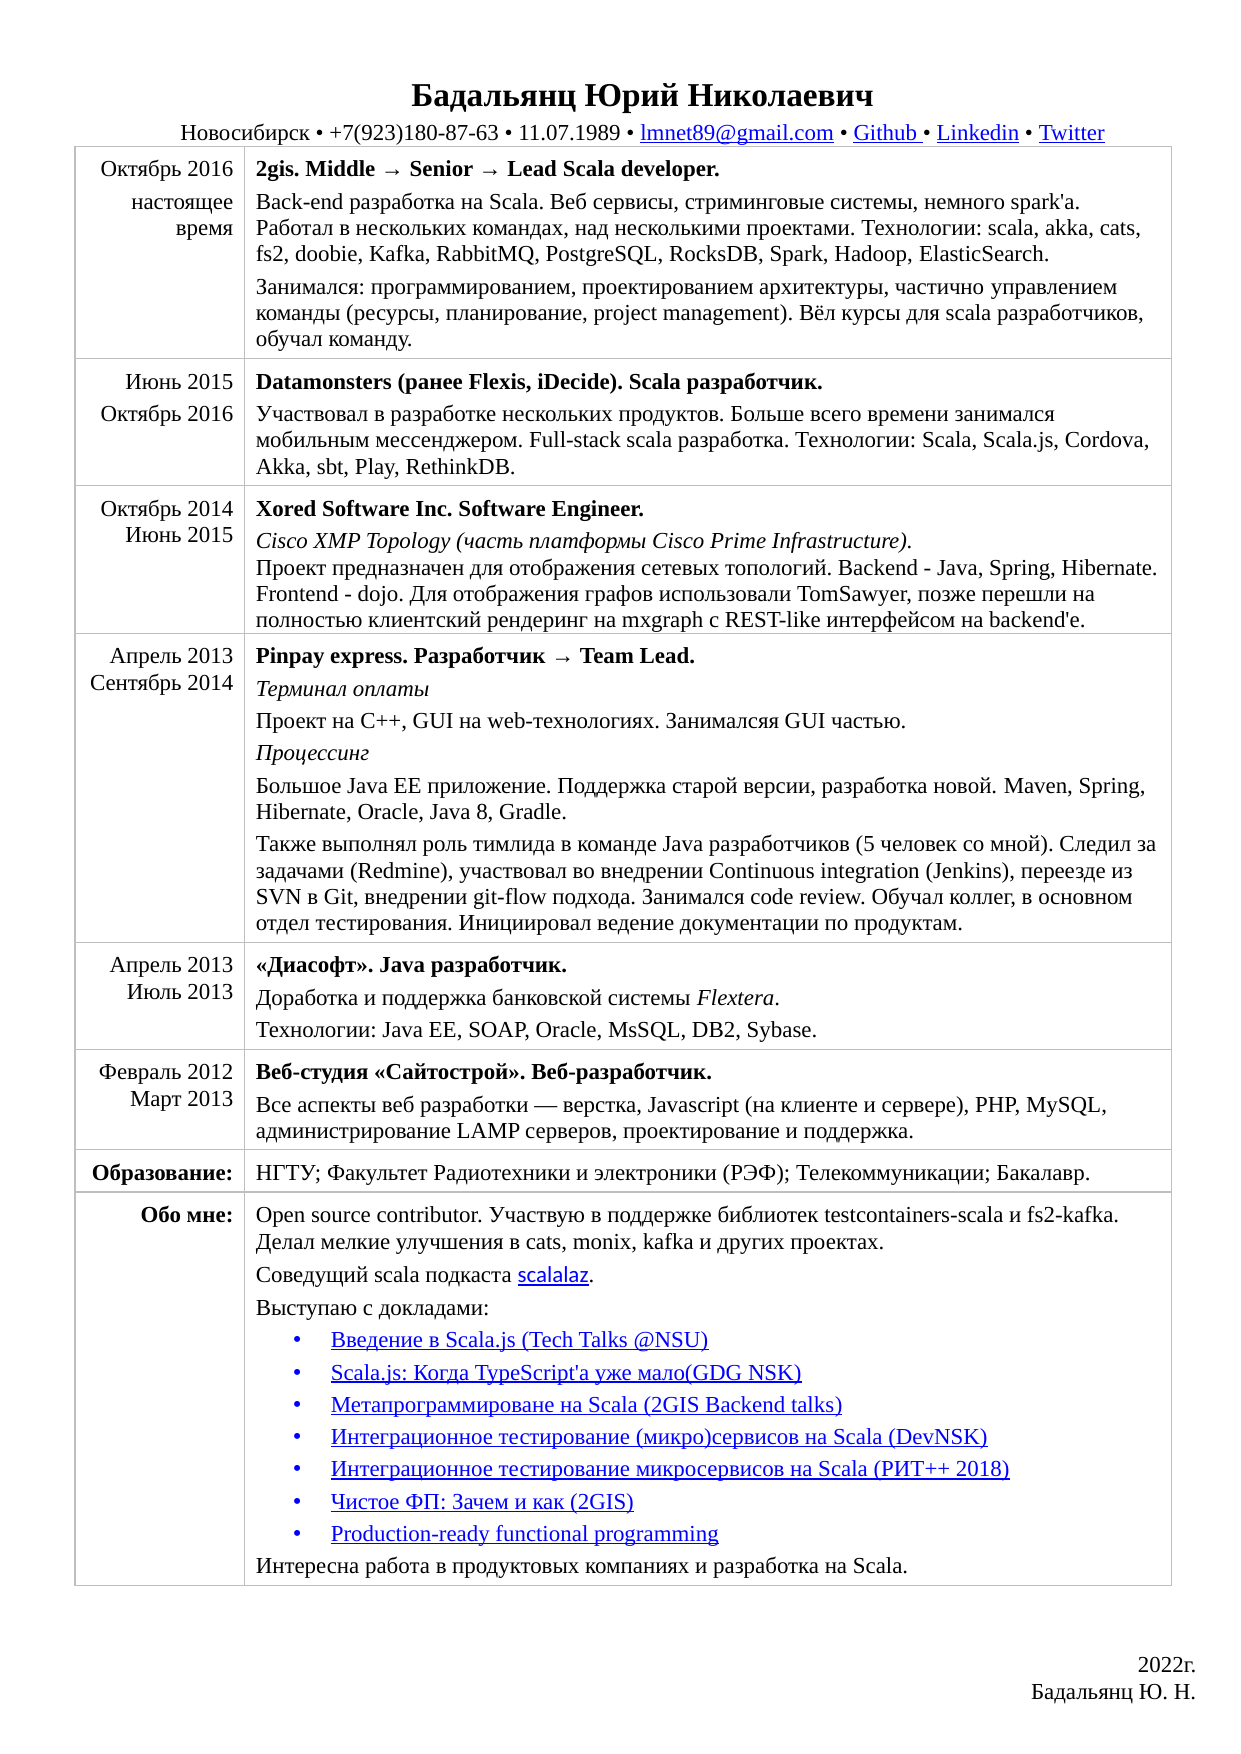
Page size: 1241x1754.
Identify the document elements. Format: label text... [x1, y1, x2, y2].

table_cell Апрель 2013 Июль 2013 [76, 943, 244, 1048]
table_cell Обо мне: [76, 1193, 244, 1584]
table_cell Образование: [76, 1150, 244, 1191]
table_cell Pinpay express. Разработчик → Team Lead. Терминал оплаты Проект на C++, GUI на web-технологиях. Занималсяя GUI частью. Процессинг Большое Java EE приложение. Поддержка старой версии, разработка новой. Maven, Spring, Hibernate, Oracle, Java 8, Gradle. Также выполнял роль тимлида в команде Java разработчиков (5 человек со мной). Следил за задачами (Redmine), участвовал во внедрении Continuous integration (Jenkins), переезде из SVN в Git, внедрении git-flow подхода. Занимался code review. Обучал коллег, в основном отдел тестирования. Инициировал ведение документации по продуктам. [245, 634, 1171, 942]
table_header 2gis. Middle → Senior → Lead Scala developer. Back-end разработка на Scala. Веб сервисы, стриминговые системы, немного spark'а. Работал в нескольких командах, над несколькими проектами. Технологии: scala, akka, cats, fs2, doobie, Kafka, RabbitMQ, PostgreSQL, RocksDB, Spark, Hadoop, ElasticSearch. Занимался: программированием, проектированием архитектуры, частично управлением команды (ресурсы, планирование, project management). Вёл курсы для scala разработчиков, обучал команду. [245, 147, 1171, 358]
table_cell НГТУ; Факультет Радиотехники и электроники (РЭФ); Телекоммуникации; Бакалавр. [245, 1150, 1171, 1191]
text Новосибирск • +7(923)180-87-63 • 11.07.1989 • lmnet89@gmail.com • Github • Linkedin • Twitter [89, 119, 1196, 146]
table_cell Апрель 2013 Сентябрь 2014 [76, 634, 244, 942]
table_cell Июнь 2015 Октябрь 2016 [76, 359, 244, 485]
table_cell Open source contributor. Участвую в поддержке библиотек testcontainers-scala и fs2-kafka. Делал мелкие улучшения в cats, monix, kafka и других проектах. Соведущий scala подкаста scalalaz. Выступаю с докладами: Введение в Scala.js (Tech Talks @NSU) Scala.js: Когда TypeScript'а уже мало(GDG NSK) Метапрограммироване на Scala (2GIS Backend talks) Интеграционное тестирование (микро)сервисов на Scala (DevNSK) Интеграционное тестирование микросервисов на Scala (РИТ++ 2018) Чистое ФП: Зачем и как (2GIS) Production-ready functional programming Интересна работа в продуктовых компаниях и разработка на Scala. [245, 1193, 1171, 1584]
table_cell Xored Software Inc. Software Engineer. Cisco XMP Topology (часть платформы Cisco Prime Infrastructure). Проект предназначен для отображения сетевых топологий. Backend - Java, Spring, Hibernate. Frontend - dojo. Для отображения графов использовали TomSawyer, позже перешли на полностью клиентский рендеринг на mxgraph с REST-like интерфейсом на backend'е. [245, 486, 1171, 633]
table_cell Веб-студия «Сайтострой». Веб-разработчик. Все аспекты веб разработки — верстка, Javascript (на клиенте и сервере), PHP, MySQL, администрирование LAMP серверов, проектирование и поддержка. [245, 1050, 1171, 1149]
text Бадальянц Юрий Николаевич [89, 75, 1196, 113]
table_cell Октябрь 2014 Июнь 2015 [76, 486, 244, 633]
table_cell «Диасофт». Java разработчик. Доработка и поддержка банковской системы Flextera. Технологии: Java EE, SOAP, Oracle, MsSQL, DB2, Sybase. [245, 943, 1171, 1048]
table_cell Datamonsters (ранее Flexis, iDecide). Scala разработчик. Участвовал в разработке нескольких продуктов. Больше всего времени занимался мобильным мессенджером. Full-stack scala разработка. Технологии: Scala, Scala.js, Cordova, Akka, sbt, Play, RethinkDB. [245, 359, 1171, 485]
table_header Октябрь 2016 настоящее время [76, 147, 244, 358]
table_cell Февраль 2012 Март 2013 [76, 1050, 244, 1149]
